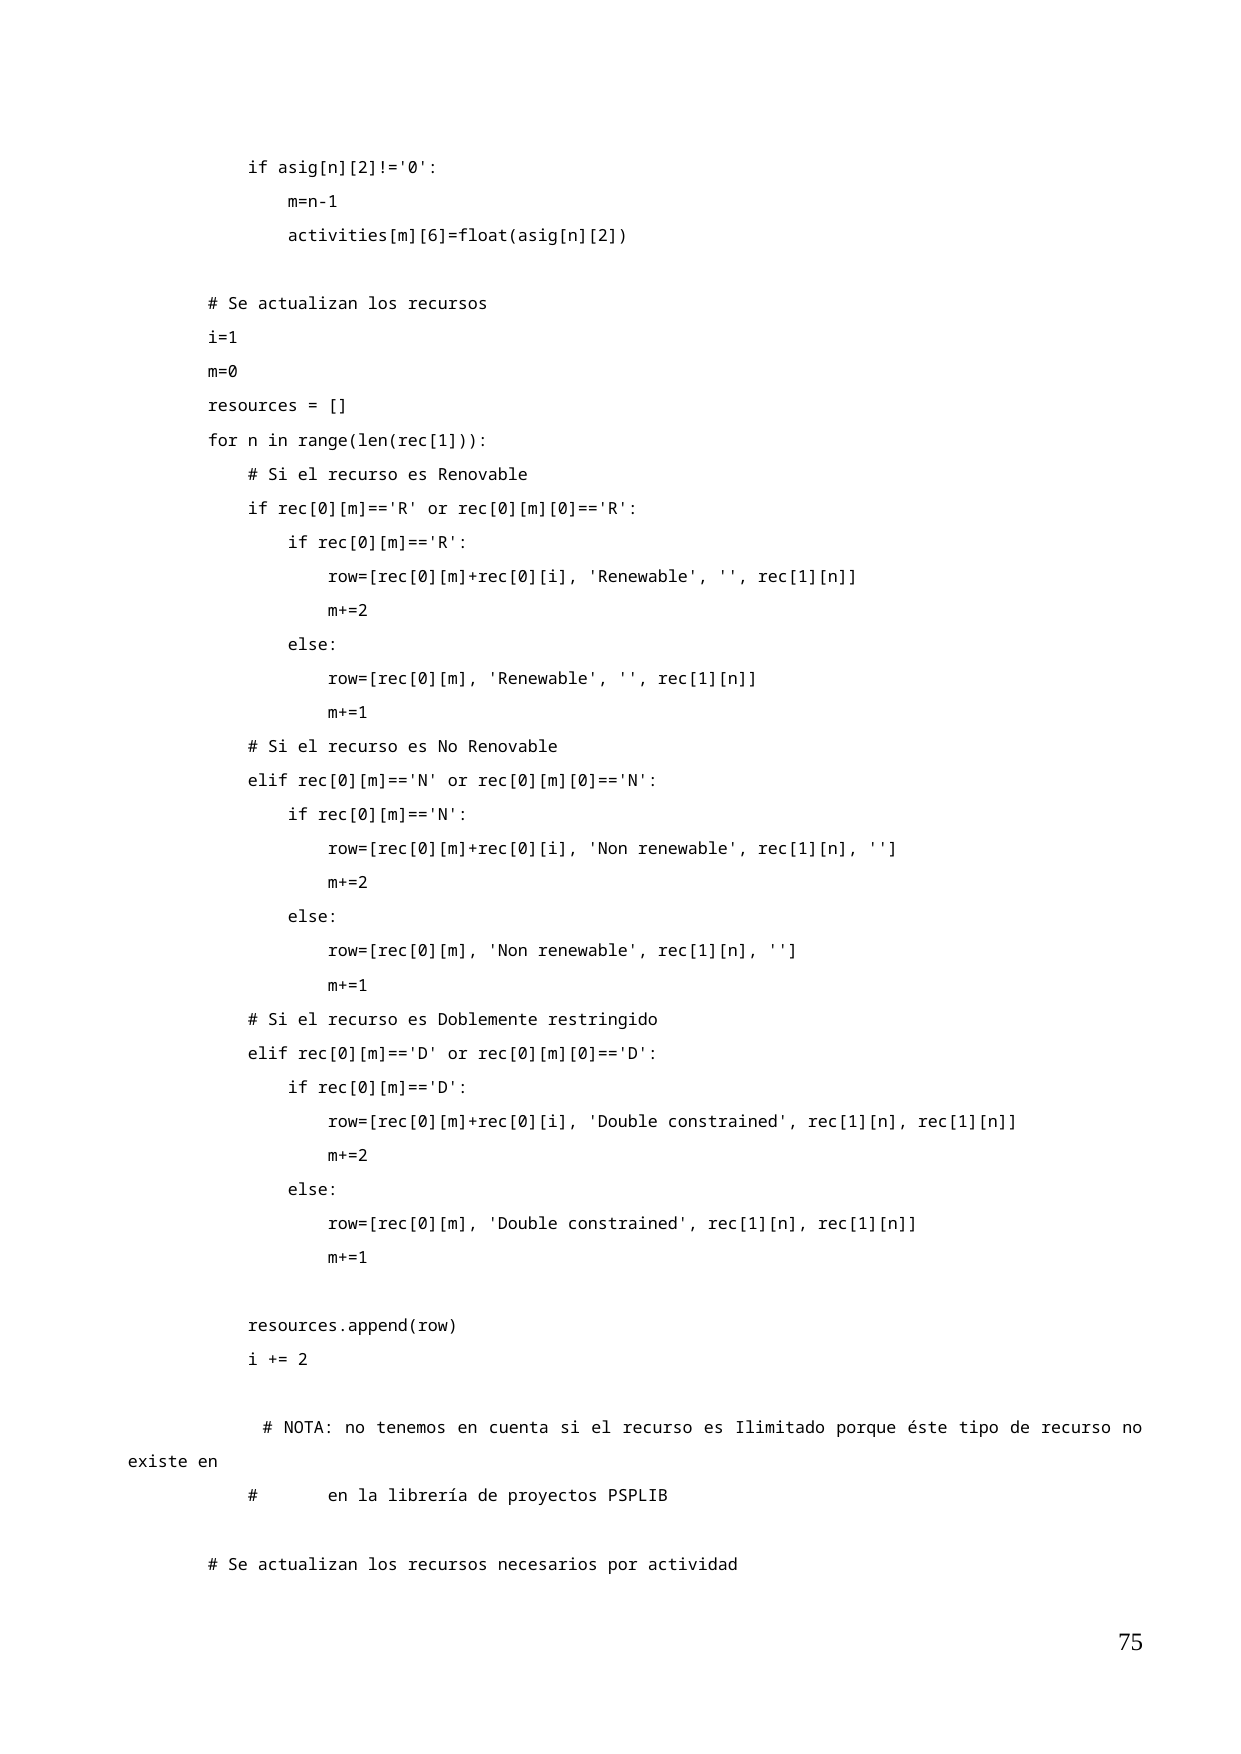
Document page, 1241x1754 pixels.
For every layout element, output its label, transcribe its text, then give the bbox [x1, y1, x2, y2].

text else: [128, 1177, 1143, 1200]
text activities[m][6]=float(asig[n][2]) [128, 224, 1143, 246]
text resources = [] [128, 394, 1143, 417]
text if rec[0][m]=='R' or rec[0][m][0]=='R': [128, 496, 1143, 519]
text # Se actualizan los recursos necesarios por actividad [128, 1552, 1143, 1575]
text for n in range(len(rec[1])): [128, 428, 1143, 451]
text # Si el recurso es No Renovable [128, 735, 1143, 757]
text m=0 [128, 360, 1143, 383]
text m=n-1 [128, 190, 1143, 212]
text row=[rec[0][m], 'Double constrained', rec[1][n], rec[1][n]] [128, 1212, 1143, 1234]
text resources.append(row) [128, 1314, 1143, 1336]
text i=1 [128, 326, 1143, 349]
text else: [128, 905, 1143, 928]
text # en la librería de proyectos PSPLIB [128, 1484, 1143, 1507]
text m+=1 [128, 973, 1143, 996]
text row=[rec[0][m]+rec[0][i], 'Non renewable', rec[1][n], ''] [128, 837, 1143, 859]
text i += 2 [128, 1348, 1143, 1371]
text if rec[0][m]=='D': [128, 1075, 1143, 1098]
text # NOTA: no tenemos en cuenta si el recurso es Ilimitado porque éste tipo de recurso no existe en [128, 1416, 1143, 1473]
text if rec[0][m]=='N': [128, 803, 1143, 826]
text elif rec[0][m]=='D' or rec[0][m][0]=='D': [128, 1041, 1143, 1064]
text if asig[n][2]!='0': [128, 156, 1143, 178]
text m+=2 [128, 598, 1143, 621]
text m+=1 [128, 1246, 1143, 1268]
text row=[rec[0][m], 'Non renewable', rec[1][n], ''] [128, 939, 1143, 962]
text m+=1 [128, 701, 1143, 723]
text row=[rec[0][m]+rec[0][i], 'Double constrained', rec[1][n], rec[1][n]] [128, 1109, 1143, 1132]
text row=[rec[0][m], 'Renewable', '', rec[1][n]] [128, 667, 1143, 689]
text # Si el recurso es Doblemente restringido [128, 1007, 1143, 1030]
text # Se actualizan los recursos [128, 292, 1143, 314]
text if rec[0][m]=='R': [128, 530, 1143, 553]
text m+=2 [128, 871, 1143, 894]
text m+=2 [128, 1143, 1143, 1166]
text # Si el recurso es Renovable [128, 462, 1143, 485]
text else: [128, 632, 1143, 655]
text elif rec[0][m]=='N' or rec[0][m][0]=='N': [128, 769, 1143, 791]
text row=[rec[0][m]+rec[0][i], 'Renewable', '', rec[1][n]] [128, 564, 1143, 587]
